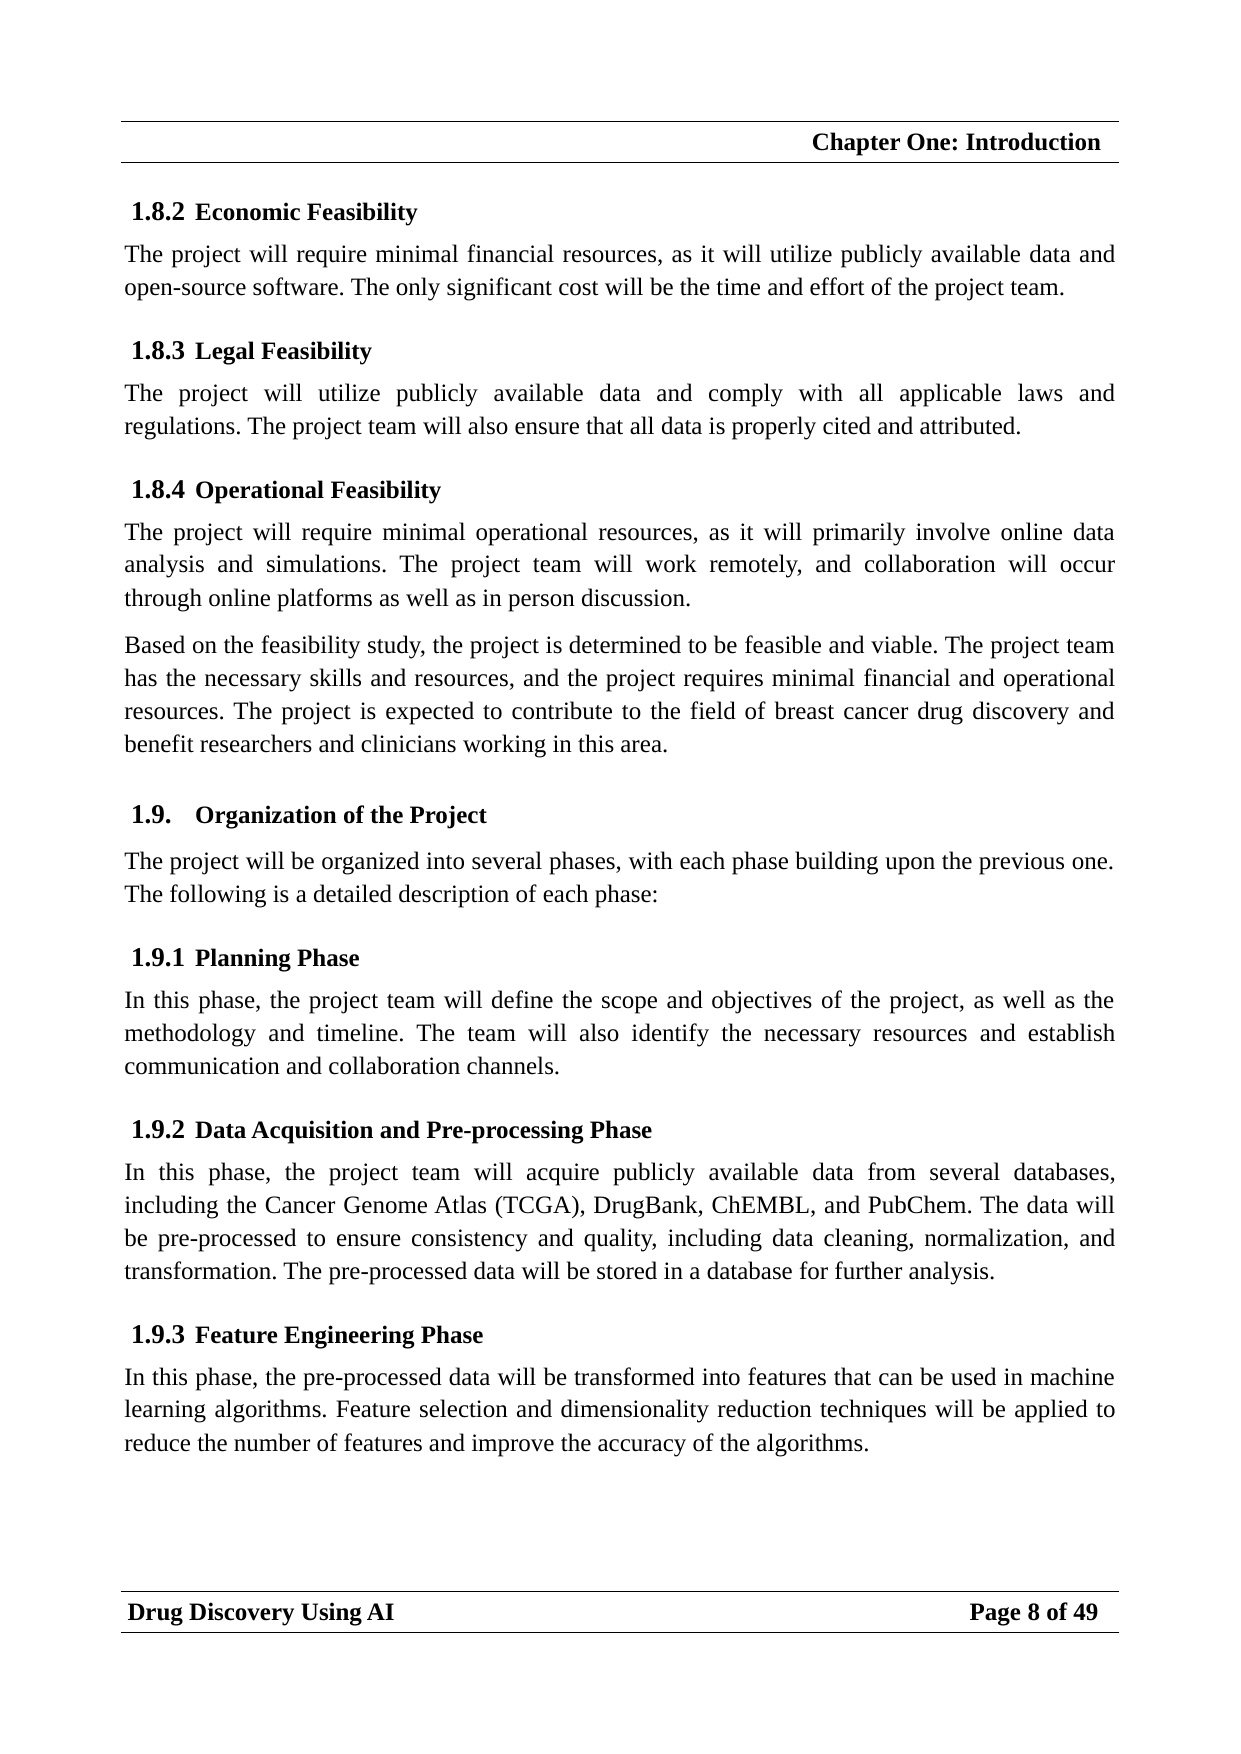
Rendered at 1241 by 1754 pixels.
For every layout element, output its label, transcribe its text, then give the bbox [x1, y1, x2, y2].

subtitle Legal Feasibility [121, 331, 1119, 365]
text Based on the feasibility study, the project is determined to be feasible and viable. The project team has the necessary skills and resources, and the project requires minimal financial and operational resources. The project is expected to contribute to the field of breast cancer drug discovery and benefit researchers and clinicians working in this area. [121, 627, 1119, 758]
subtitle Operational Feasibility [121, 470, 1119, 504]
subtitle Planning Phase [121, 938, 1119, 972]
subtitle Feature Engineering Phase [121, 1315, 1119, 1349]
text The project will require minimal financial resources, as it will utilize publicly available data and open-source software. The only significant cost will be the time and effort of the project team. [121, 236, 1119, 301]
subtitle Organization of the Project [121, 795, 1119, 829]
text In this phase, the pre-processed data will be transformed into features that can be used in machine learning algorithms. Feature selection and dimensionality reduction techniques will be applied to reduce the number of features and improve the accuracy of the algorithms. [121, 1358, 1119, 1456]
text The project will utilize publicly available data and comply with all applicable laws and regulations. The project team will also ensure that all data is properly cited and attributed. [121, 375, 1119, 439]
text The project will require minimal operational resources, as it will primarily involve online data analysis and simulations. The project team will work remotely, and collaboration will occur through online platforms as well as in person discussion. [121, 513, 1119, 611]
subtitle Data Acquisition and Pre-processing Phase [121, 1110, 1119, 1144]
text In this phase, the project team will acquire publicly available data from several databases, including the Cancer Genome Atlas (TCGA), DrugBank, ChEMBL, and PubChem. The data will be pre-processed to ensure consistency and quality, including data cleaning, normalization, and transformation. The pre-processed data will be stored in a database for further analysis. [121, 1154, 1119, 1284]
text The project will be organized into several phases, with each phase building upon the previous one. The following is a detailed description of each phase: [121, 843, 1119, 908]
subtitle Economic Feasibility [121, 192, 1119, 226]
text In this phase, the project team will define the scope and objectives of the project, as well as the methodology and timeline. The team will also identify the necessary resources and establish communication and collaboration channels. [121, 982, 1119, 1079]
